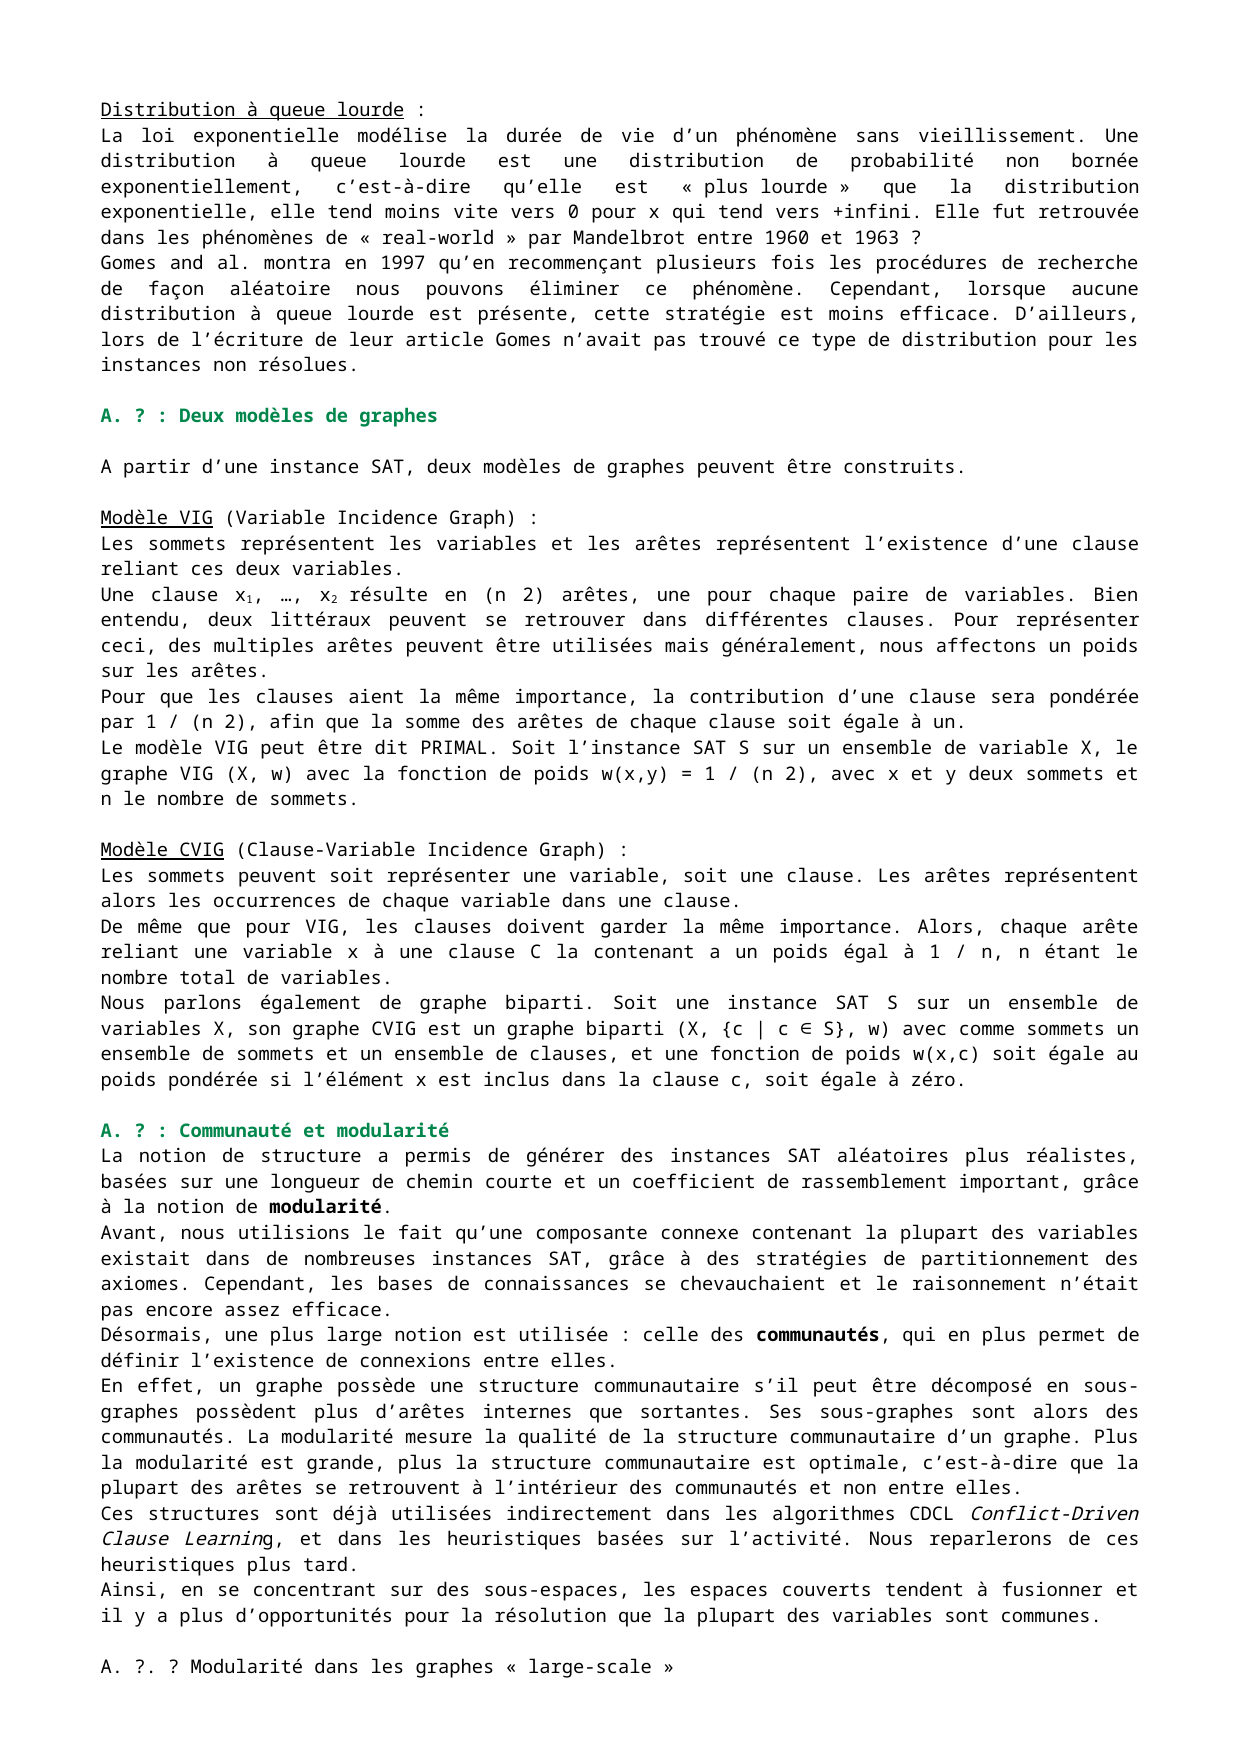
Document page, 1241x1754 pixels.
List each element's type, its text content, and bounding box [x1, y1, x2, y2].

text Pour que les clauses aient la même importance, la contribution d’une clause sera pondérée par 1 / (n 2), afin que la somme des arêtes de chaque clause soit égale à un. [100, 683, 1140, 734]
text Une clause x1, …, x2 résulte en (n 2) arêtes, une pour chaque paire de variables. Bien entendu, deux littéraux peuvent se retrouver dans différentes clauses. Pour représenter ceci, des multiples arêtes peuvent être utilisées mais généralement, nous affectons un poids sur les arêtes. [100, 581, 1140, 683]
text A. ?. ? Modularité dans les graphes « large-scale » [100, 1653, 1140, 1679]
text En effet, un graphe possède une structure communautaire s’il peut être décomposé en sous-graphes possèdent plus d’arêtes internes que sortantes. Ses sous-graphes sont alors des communautés. La modularité mesure la qualité de la structure communautaire d’un graphe. Plus la modularité est grande, plus la structure communautaire est optimale, c’est-à-dire que la plupart des arêtes se retrouvent à l’intérieur des communautés et non entre elles. [100, 1372, 1140, 1500]
text Désormais, une plus large notion est utilisée : celle des communautés, qui en plus permet de définir l’existence de connexions entre elles. [100, 1321, 1140, 1372]
text Ainsi, en se concentrant sur des sous-espaces, les espaces couverts tendent à fusionner et il y a plus d’opportunités pour la résolution que la plupart des variables sont communes. [100, 1577, 1140, 1628]
text Distribution à queue lourde : [100, 96, 1140, 122]
text Modèle VIG (Variable Incidence Graph) : [100, 505, 1140, 530]
text Nous parlons également de graphe biparti. Soit une instance SAT S sur un ensemble de variables X, son graphe CVIG est un graphe biparti (X, {c | c ∈ S}, w) avec comme sommets un ensemble de sommets et un ensemble de clauses, et une fonction de poids w(x,c) soit égale au poids pondérée si l’élément x est inclus dans la clause c, soit égale à zéro. [100, 989, 1140, 1092]
text Ces structures sont déjà utilisées indirectement dans les algorithmes CDCL Conflict-Driven Clause Learning, et dans les heuristiques basées sur l’activité. Nous reparlerons de ces heuristiques plus tard. [100, 1500, 1140, 1577]
text Le modèle VIG peut être dit PRIMAL. Soit l’instance SAT S sur un ensemble de variable X, le graphe VIG (X, w) avec la fonction de poids w(x,y) = 1 / (n 2), avec x et y deux sommets et n le nombre de sommets. [100, 734, 1140, 811]
text La loi exponentielle modélise la durée de vie d’un phénomène sans vieillissement. Une distribution à queue lourde est une distribution de probabilité non bornée exponentiellement, c’est-à-dire qu’elle est « plus lourde » que la distribution exponentielle, elle tend moins vite vers 0 pour x qui tend vers +infini. Elle fut retrouvée dans les phénomènes de « real-world » par Mandelbrot entre 1960 et 1963 ? [100, 122, 1140, 249]
text La notion de structure a permis de générer des instances SAT aléatoires plus réalistes, basées sur une longueur de chemin courte et un coefficient de rassemblement important, grâce à la notion de modularité. [100, 1143, 1140, 1219]
text A. ? : Deux modèles de graphes [100, 403, 1140, 428]
text Gomes and al. montra en 1997 qu’en recommençant plusieurs fois les procédures de recherche de façon aléatoire nous pouvons éliminer ce phénomène. Cependant, lorsque aucune distribution à queue lourde est présente, cette stratégie est moins efficace. D’ailleurs, lors de l’écriture de leur article Gomes n’avait pas trouvé ce type de distribution pour les instances non résolues. [100, 249, 1140, 377]
text A partir d’une instance SAT, deux modèles de graphes peuvent être construits. [100, 454, 1140, 479]
text Modèle CVIG (Clause-Variable Incidence Graph) : [100, 836, 1140, 862]
text A. ? : Communauté et modularité [100, 1117, 1140, 1143]
text De même que pour VIG, les clauses doivent garder la même importance. Alors, chaque arête reliant une variable x à une clause C la contenant a un poids égal à 1 / n, n étant le nombre total de variables. [100, 913, 1140, 989]
text Les sommets peuvent soit représenter une variable, soit une clause. Les arêtes représentent alors les occurrences de chaque variable dans une clause. [100, 862, 1140, 913]
text Les sommets représentent les variables et les arêtes représentent l’existence d’une clause reliant ces deux variables. [100, 530, 1140, 581]
text Avant, nous utilisions le fait qu’une composante connexe contenant la plupart des variables existait dans de nombreuses instances SAT, grâce à des stratégies de partitionnement des axiomes. Cependant, les bases de connaissances se chevauchaient et le raisonnement n’était pas encore assez efficace. [100, 1219, 1140, 1321]
